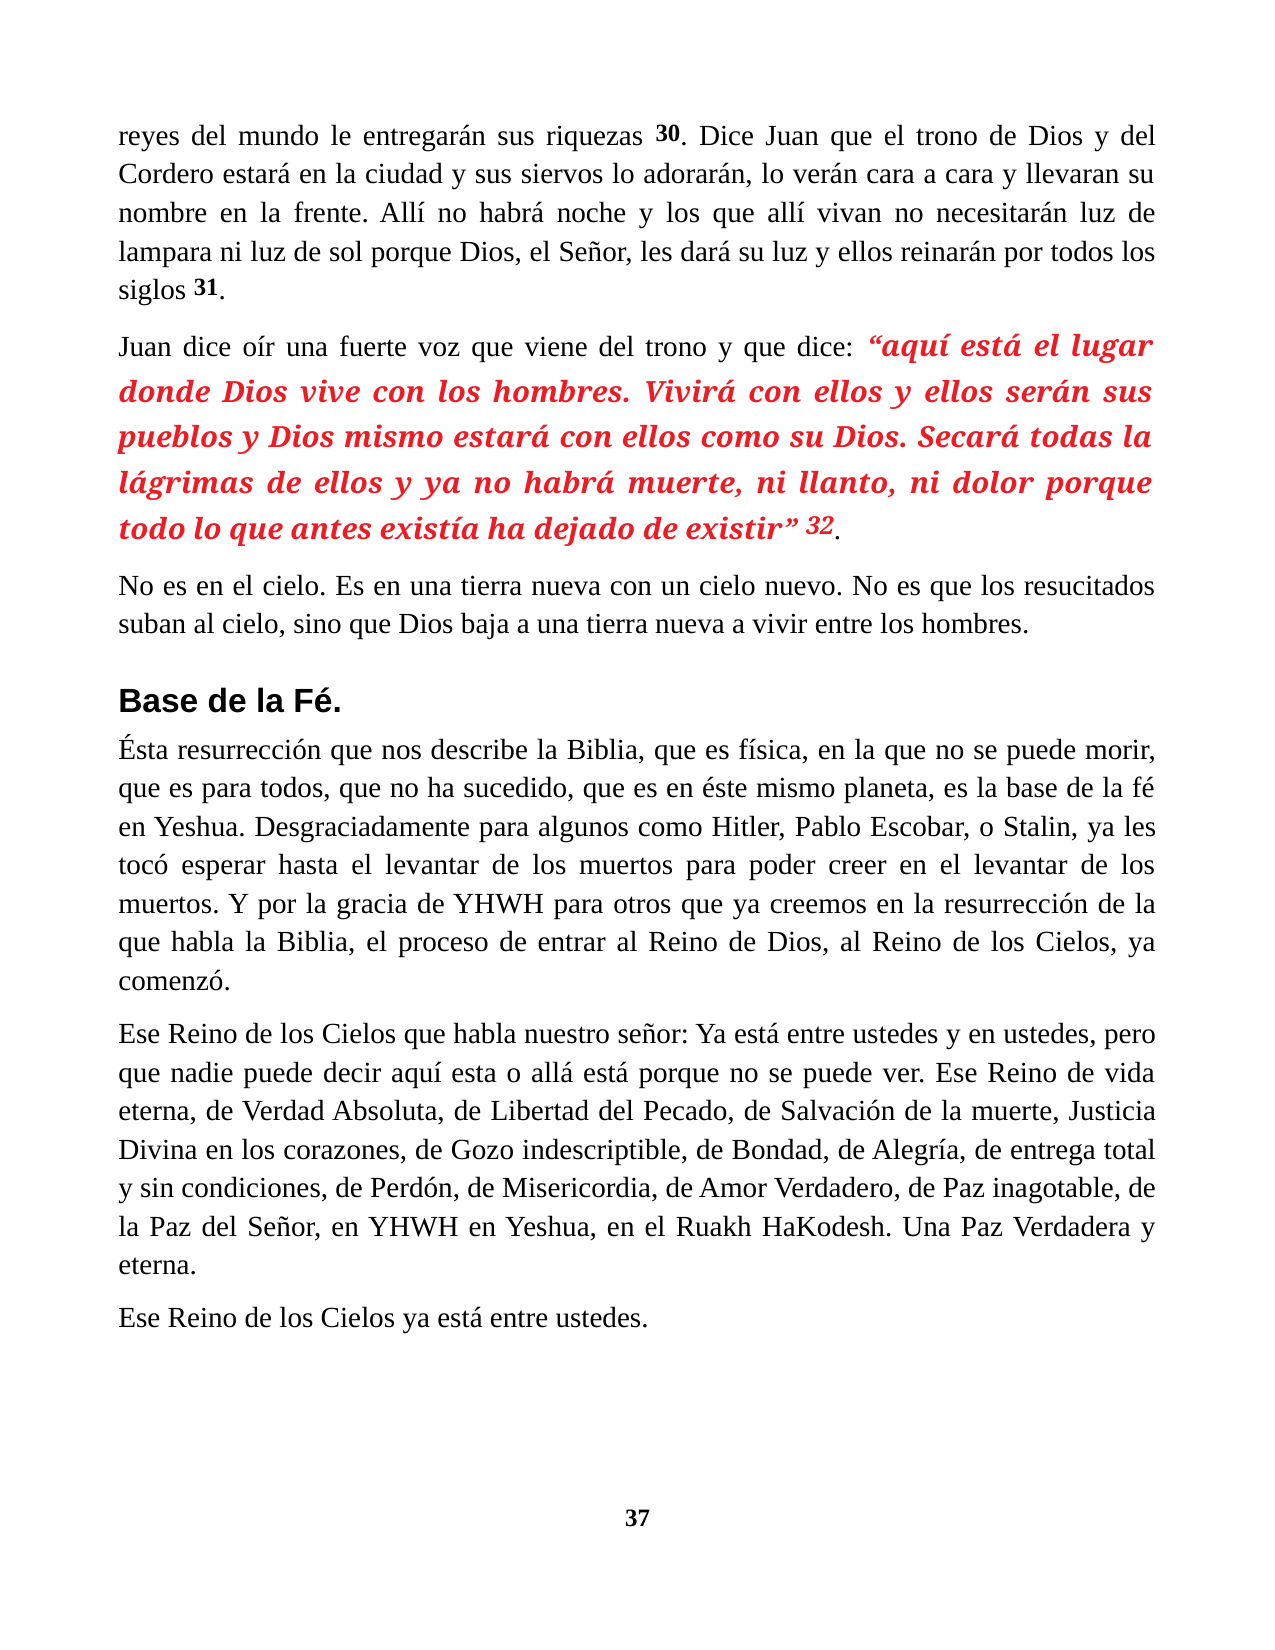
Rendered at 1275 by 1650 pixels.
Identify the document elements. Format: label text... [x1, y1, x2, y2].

text No es en el cielo. Es en una tierra nueva con un cielo nuevo. No es que los resucitados suban al cielo, sino que Dios baja a una tierra nueva a vivir entre los hombres. [118, 568, 1157, 640]
text Ésta resurrección que nos describe la Biblia, que es física, en la que no se puede morir, que es para todos, que no ha sucedido, que es en éste mismo planeta, es la base de la fé en Yeshua. Desgraciadamente para algunos como Hitler, Pablo Escobar, o Stalin, ya les tocó esperar hasta el levantar de los muertos para poder creer en el levantar de los muertos. Y por la gracia de YHWH para otros que ya creemos en la resurrección de la que habla la Biblia, el proceso de entrar al Reino de Dios, al Reino de los Cielos, ya comenzó. [118, 732, 1157, 997]
text Ese Reino de los Cielos que habla nuestro señor: Ya está entre ustedes y en ustedes, pero que nadie puede decir aquí esta o allá está porque no se puede ver. Ese Reino de vida eterna, de Verdad Absoluta, de Libertad del Pecado, de Salvación de la muerte, Justicia Divina en los corazones, de Gozo indescriptible, de Bondad, de Alegría, de entrega total y sin condiciones, de Perdón, de Misericordia, de Amor Verdadero, de Paz inagotable, de la Paz del Señor, en YHWH en Yeshua, en el Ruakh HaKodesh. Una Paz Verdadera y eterna. [118, 1016, 1157, 1281]
text Ese Reino de los Cielos ya está entre ustedes. [118, 1301, 1157, 1334]
subtitle Base de la Fé. [118, 681, 1157, 719]
text reyes del mundo le entregarán sus riquezas . Dice Juan que el trono de Dios y del Cordero estará en la ciudad y sus siervos lo adorarán, lo verán cara a cara y llevaran su nombre en la frente. Allí no habrá noche y los que allí vivan no necesitarán luz de lampara ni luz de sol porque Dios, el Señor, les dará su luz y ellos reinarán por todos los siglos . [118, 118, 1157, 306]
text Juan dice oír una fuerte voz que viene del trono y que dice: “aquí está el lugar donde Dios vive con los hombres. Vivirá con ellos y ellos serán sus pueblos y Dios mismo estará con ellos como su Dios. Secará todas la lágrimas de ellos y ya no habrá muerte, ni llanto, ni dolor porque todo lo que antes existía ha dejado de existir” . [118, 325, 1157, 548]
